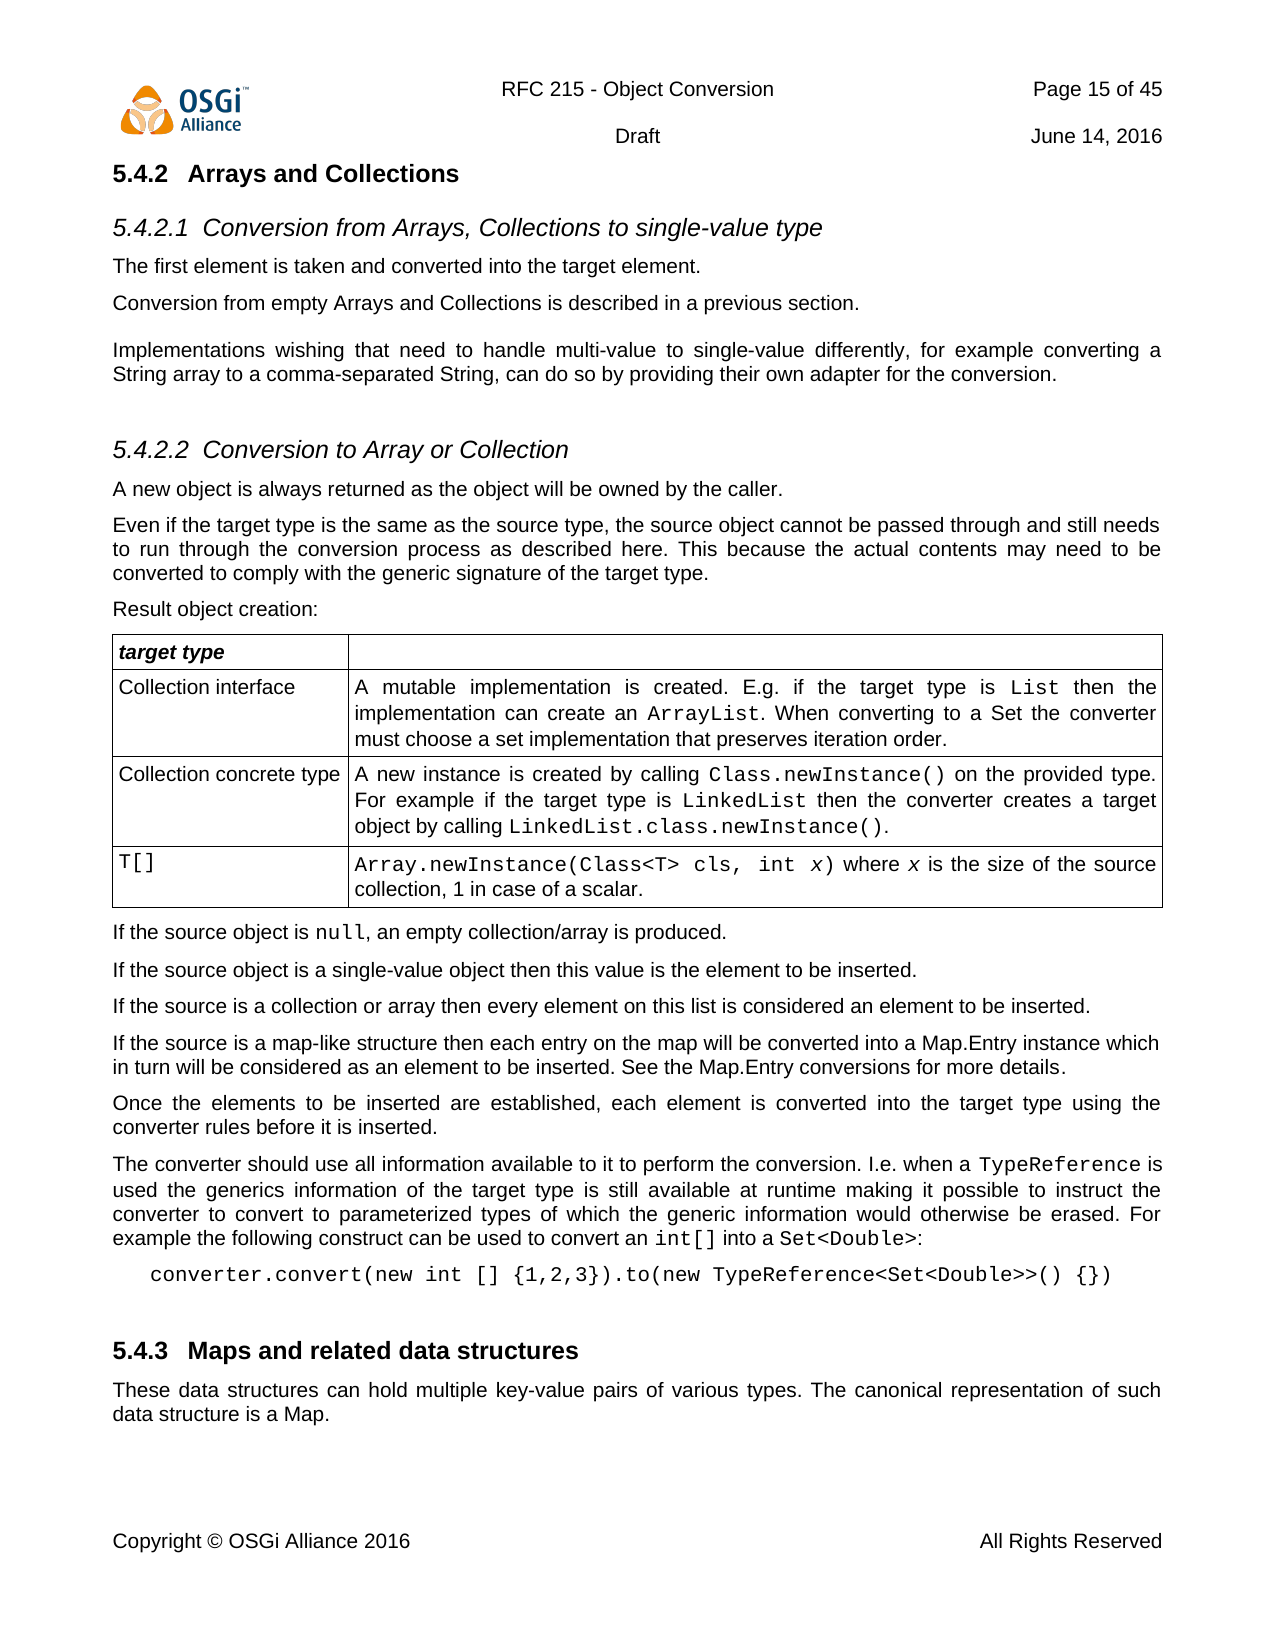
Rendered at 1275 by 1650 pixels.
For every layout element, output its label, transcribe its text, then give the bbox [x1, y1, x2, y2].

table_cell Array.newInstance(Class<T> cls, int x) where x is the size of the source collection, 1 in case of a scalar. [349, 847, 1162, 907]
subtitle Maps and related data structures [112, 1336, 1162, 1365]
subtitle Conversion to Array or Collection [112, 435, 1162, 464]
table_cell A mutable implementation is created. E.g. if the target type is List then the implementation can create an ArrayList. When converting to a Set the converter must choose a set implementation that preserves iteration order. [349, 670, 1162, 756]
text Once the elements to be inserted are established, each element is converted into the target type using the converter rules before it is inserted. [112, 1091, 1162, 1139]
text Implementations wishing that need to handle multi-value to single-value differently, for example converting a String array to a comma-separated String, can do so by providing their own adapter for the conversion. [112, 338, 1162, 386]
text If the source object is a single-value object then this value is the element to be inserted. [112, 958, 1162, 982]
text Conversion from empty Arrays and Collections is described in a previous section. [112, 290, 1162, 314]
table_cell A new instance is created by calling Class.newInstance() on the provided type. For example if the target type is LinkedList then the converter creates a target object by calling LinkedList.class.newInstance(). [349, 757, 1162, 846]
text The first element is taken and converted into the target element. [112, 254, 1162, 278]
text A new object is always returned as the object will be owned by the caller. [112, 476, 1162, 500]
subtitle Arrays and Collections [112, 159, 1162, 188]
table_cell Collection concrete type [113, 757, 348, 846]
table_cell Collection interface [113, 670, 348, 756]
text If the source object is null, an empty collection/array is produced. [112, 919, 1162, 945]
text If the source is a map-like structure then each entry on the map will be converted into a Map.Entry instance which in turn will be considered as an element to be inserted. See the Map.Entry conversions for more details. [112, 1031, 1162, 1079]
table_cell T[] [113, 847, 348, 907]
table_header [349, 635, 1162, 669]
text These data structures can hold multiple key-value pairs of various types. The canonical representation of such data structure is a Map. [112, 1377, 1162, 1425]
text The converter should use all information available to it to perform the conversion. I.e. when a TypeReference is used the generics information of the target type is still available at runtime making it possible to instruct the converter to convert to parameterized types of which the generic information would otherwise be erased. For example the following construct can be used to convert an int[] into a Set<Double>: [112, 1152, 1162, 1251]
picture [113, 78, 257, 142]
text If the source is a collection or array then every element on this list is considered an element to be inserted. [112, 994, 1162, 1018]
text Result object creation: [112, 597, 1162, 621]
text converter.convert(new int [] {1,2,3}).to(new TypeReference<Set<Double>>() {}) [112, 1264, 1162, 1287]
text Even if the target type is the same as the source type, the source object cannot be passed through and still needs to run through the conversion process as described here. This because the actual contents may need to be converted to comply with the generic signature of the target type. [112, 513, 1162, 585]
subtitle Conversion from Arrays, Collections to single-value type [112, 213, 1162, 241]
table_header target type [113, 635, 348, 669]
